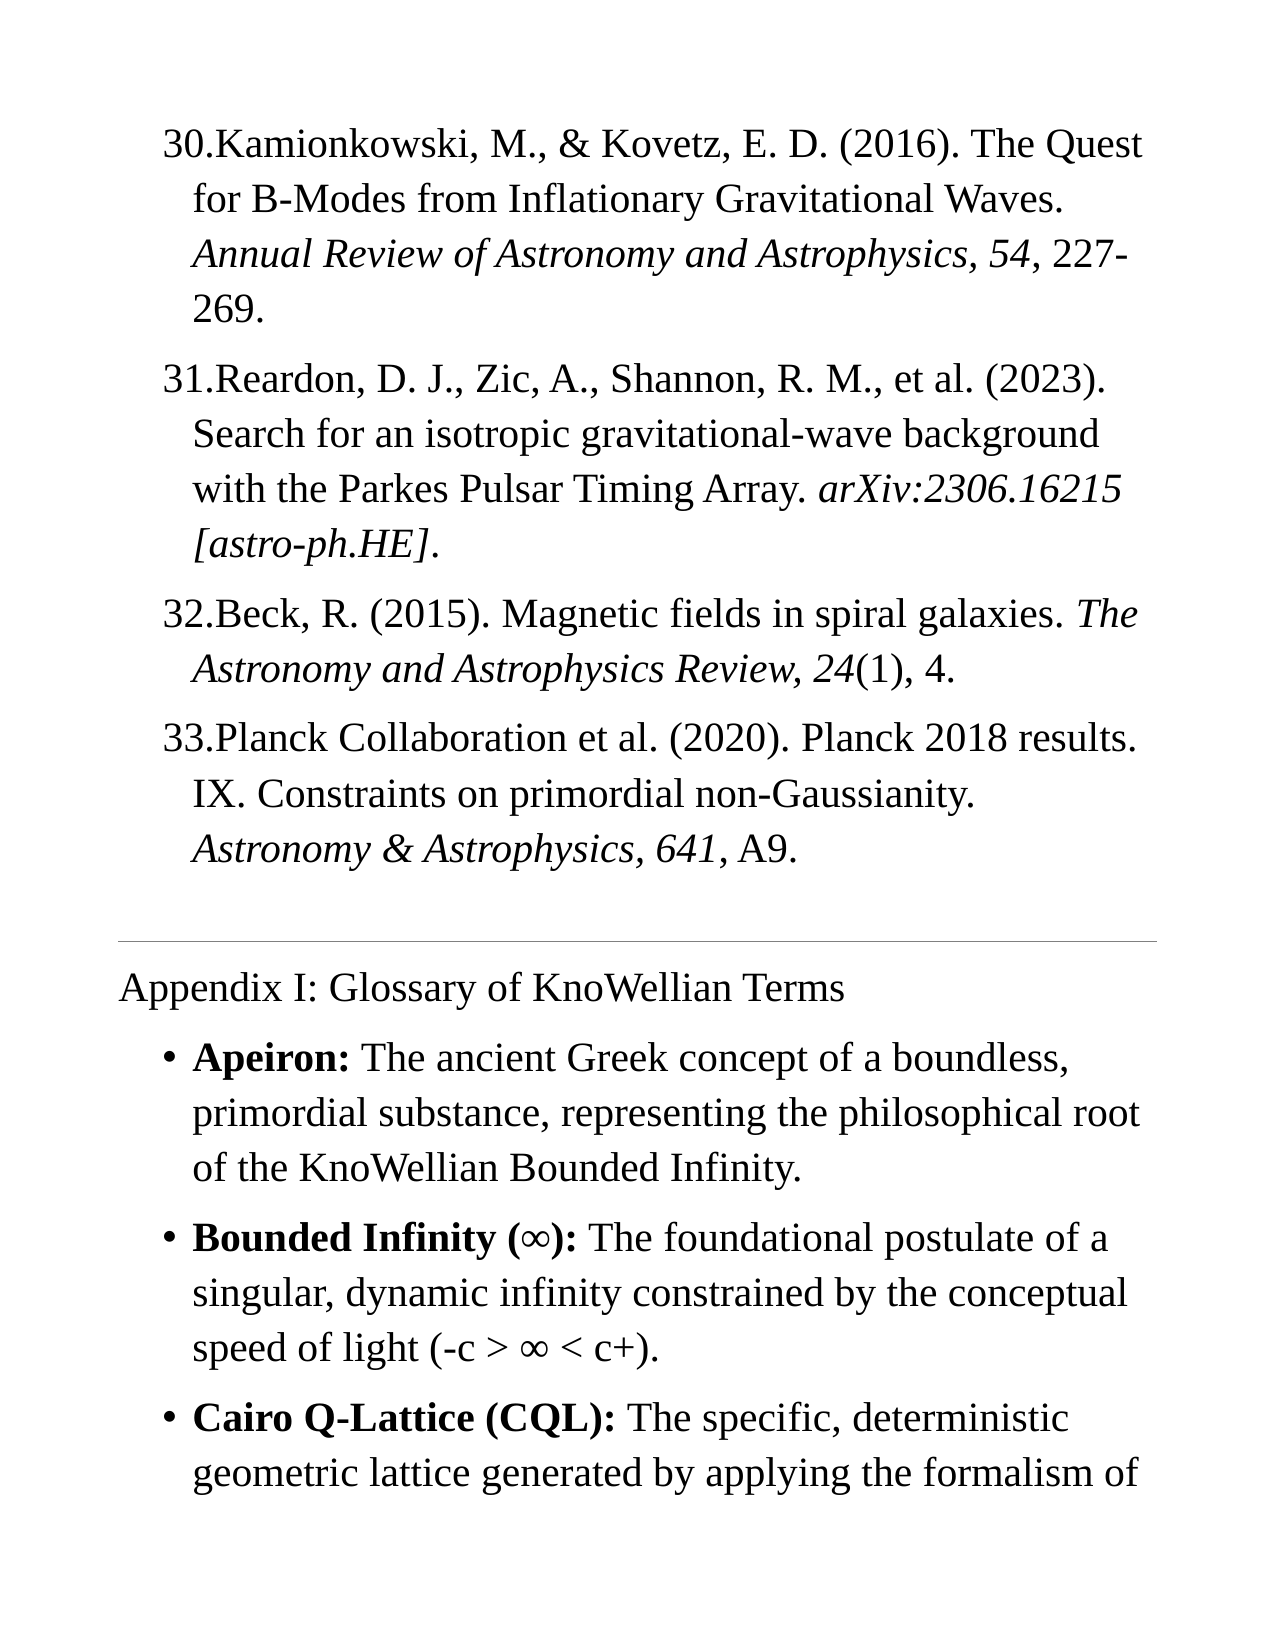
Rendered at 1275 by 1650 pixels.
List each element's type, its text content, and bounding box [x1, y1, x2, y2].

list Planck Collaboration et al. (2020). Planck 2018 results. IX. Constraints on primordial non-Gaussianity. Astronomy & Astrophysics, 641, A9. [162, 713, 1157, 871]
list Bounded Infinity (∞): The foundational postulate of a singular, dynamic infinity constrained by the conceptual speed of light (-c > ∞ < c+). [162, 1213, 1157, 1371]
list Apeiron: The ancient Greek concept of a boundless, primordial substance, representing the philosophical root of the KnoWellian Bounded Infinity. [162, 1033, 1157, 1191]
list Beck, R. (2015). Magnetic fields in spiral galaxies. The Astronomy and Astrophysics Review, 24(1), 4. [162, 588, 1157, 691]
list Kamionkowski, M., & Kovetz, E. D. (2016). The Quest for B-Modes from Inflationary Gravitational Waves. Annual Review of Astronomy and Astrophysics, 54, 227-269. [162, 118, 1157, 331]
subtitle Appendix I: Glossary of KnoWellian Terms [118, 963, 1157, 1011]
list Cairo Q-Lattice (CQL): The specific, deterministic geometric lattice generated by applying the formalism of [162, 1393, 1157, 1496]
list Reardon, D. J., Zic, A., Shannon, R. M., et al. (2023). Search for an isotropic gravitational-wave background with the Parkes Pulsar Timing Array. arXiv:2306.16215 [astro-ph.HE]. [162, 353, 1157, 566]
